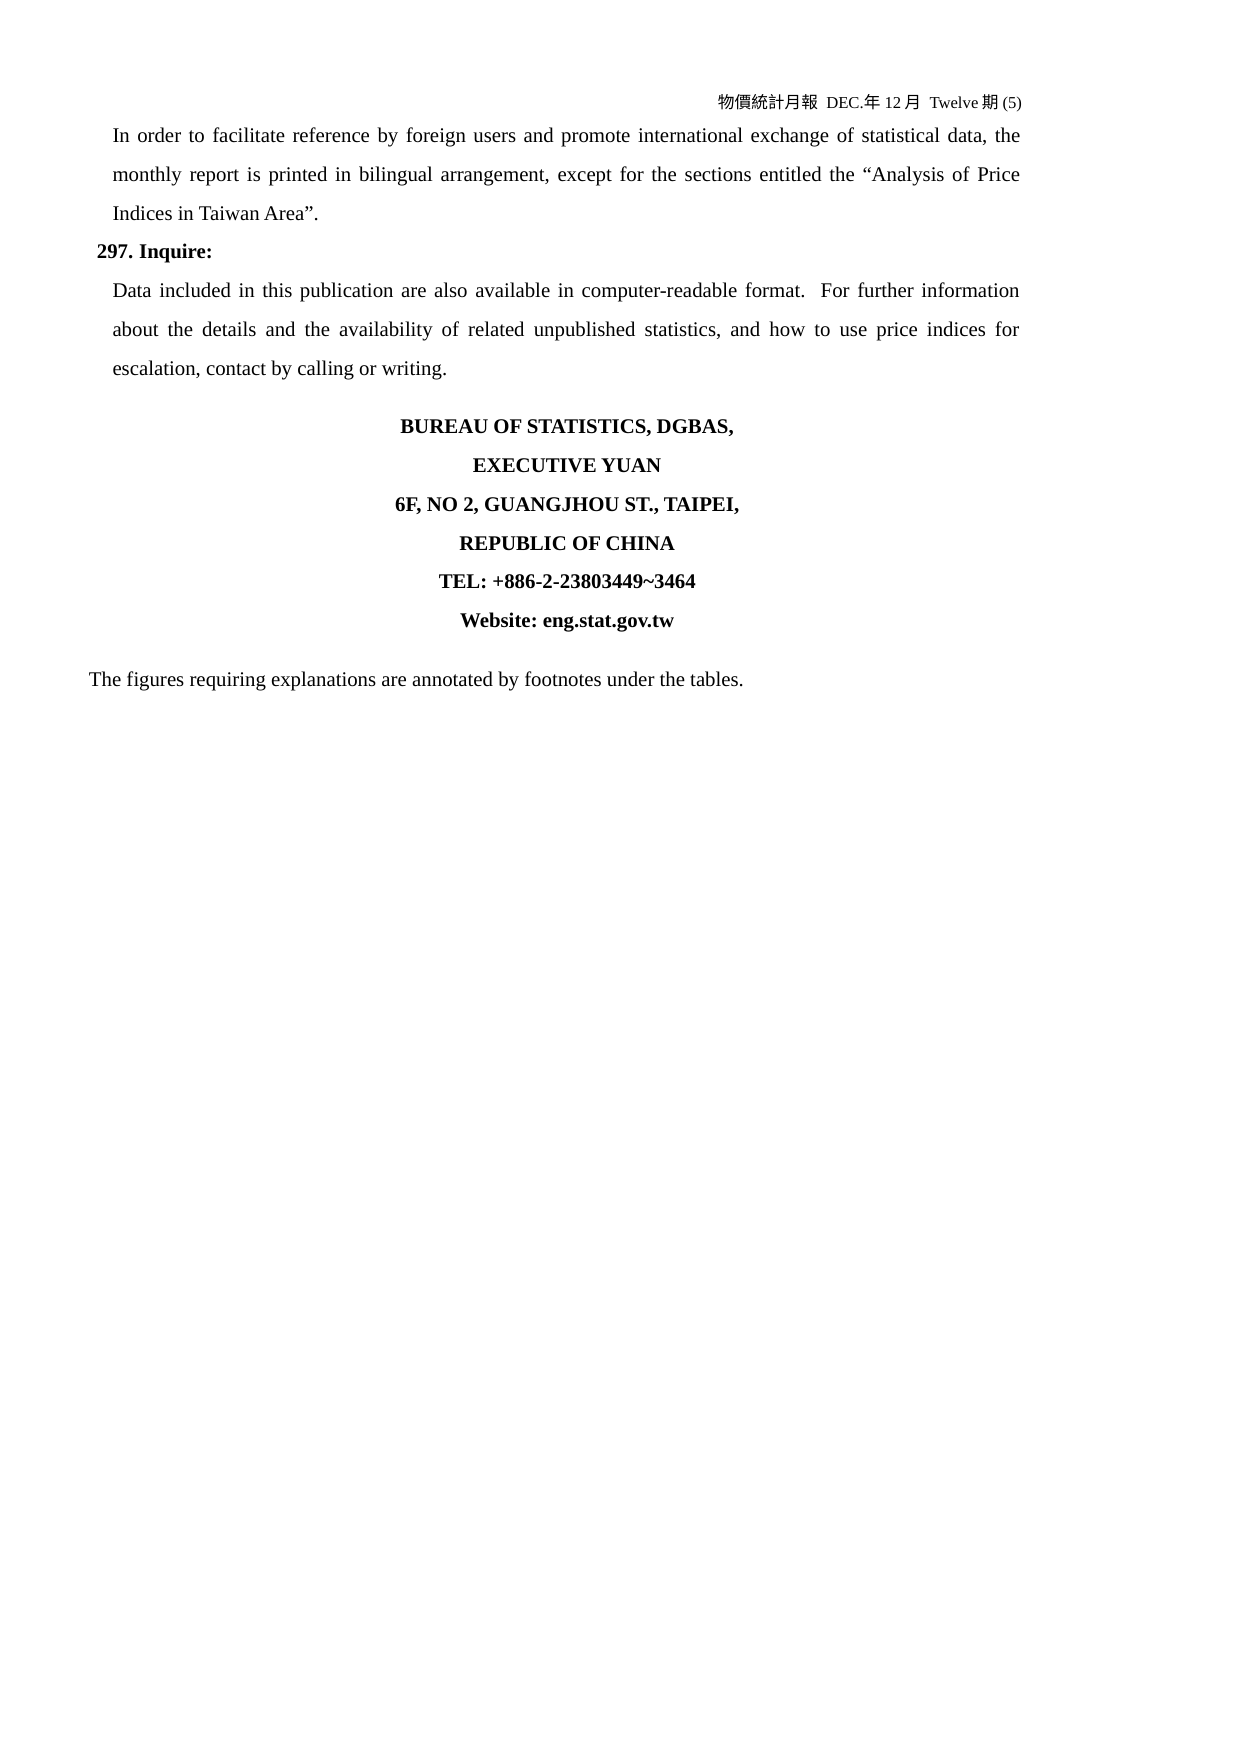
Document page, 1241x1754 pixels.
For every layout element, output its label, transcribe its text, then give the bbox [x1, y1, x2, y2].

text EXECUTIVE YUAN [112, 446, 1022, 485]
list Inquire: [97, 232, 1022, 271]
text In order to facilitate reference by foreign users and promote international exchange of statistical data, the monthly report is printed in bilingual arrangement, except for the sections entitled the “Analysis of Price Indices in Taiwan Area”. [112, 116, 1022, 232]
text Website: eng.stat.gov.tw [112, 601, 1022, 640]
text Data included in this publication are also available in computer-readable format. For further information about the details and the availability of related unpublished statistics, and how to use price indices for escalation, contact by calling or writing. [112, 271, 1022, 388]
text The figures requiring explanations are annotated by footnotes under the tables. [89, 660, 1022, 698]
text TEL: +886-2-23803449~3464 [112, 563, 1022, 601]
text BUREAU OF STATISTICS, DGBAS, [112, 407, 1022, 446]
text 6F, NO 2, GUANGJHOU ST., TAIPEI, [112, 485, 1022, 524]
text REPUBLIC OF CHINA [112, 524, 1022, 563]
